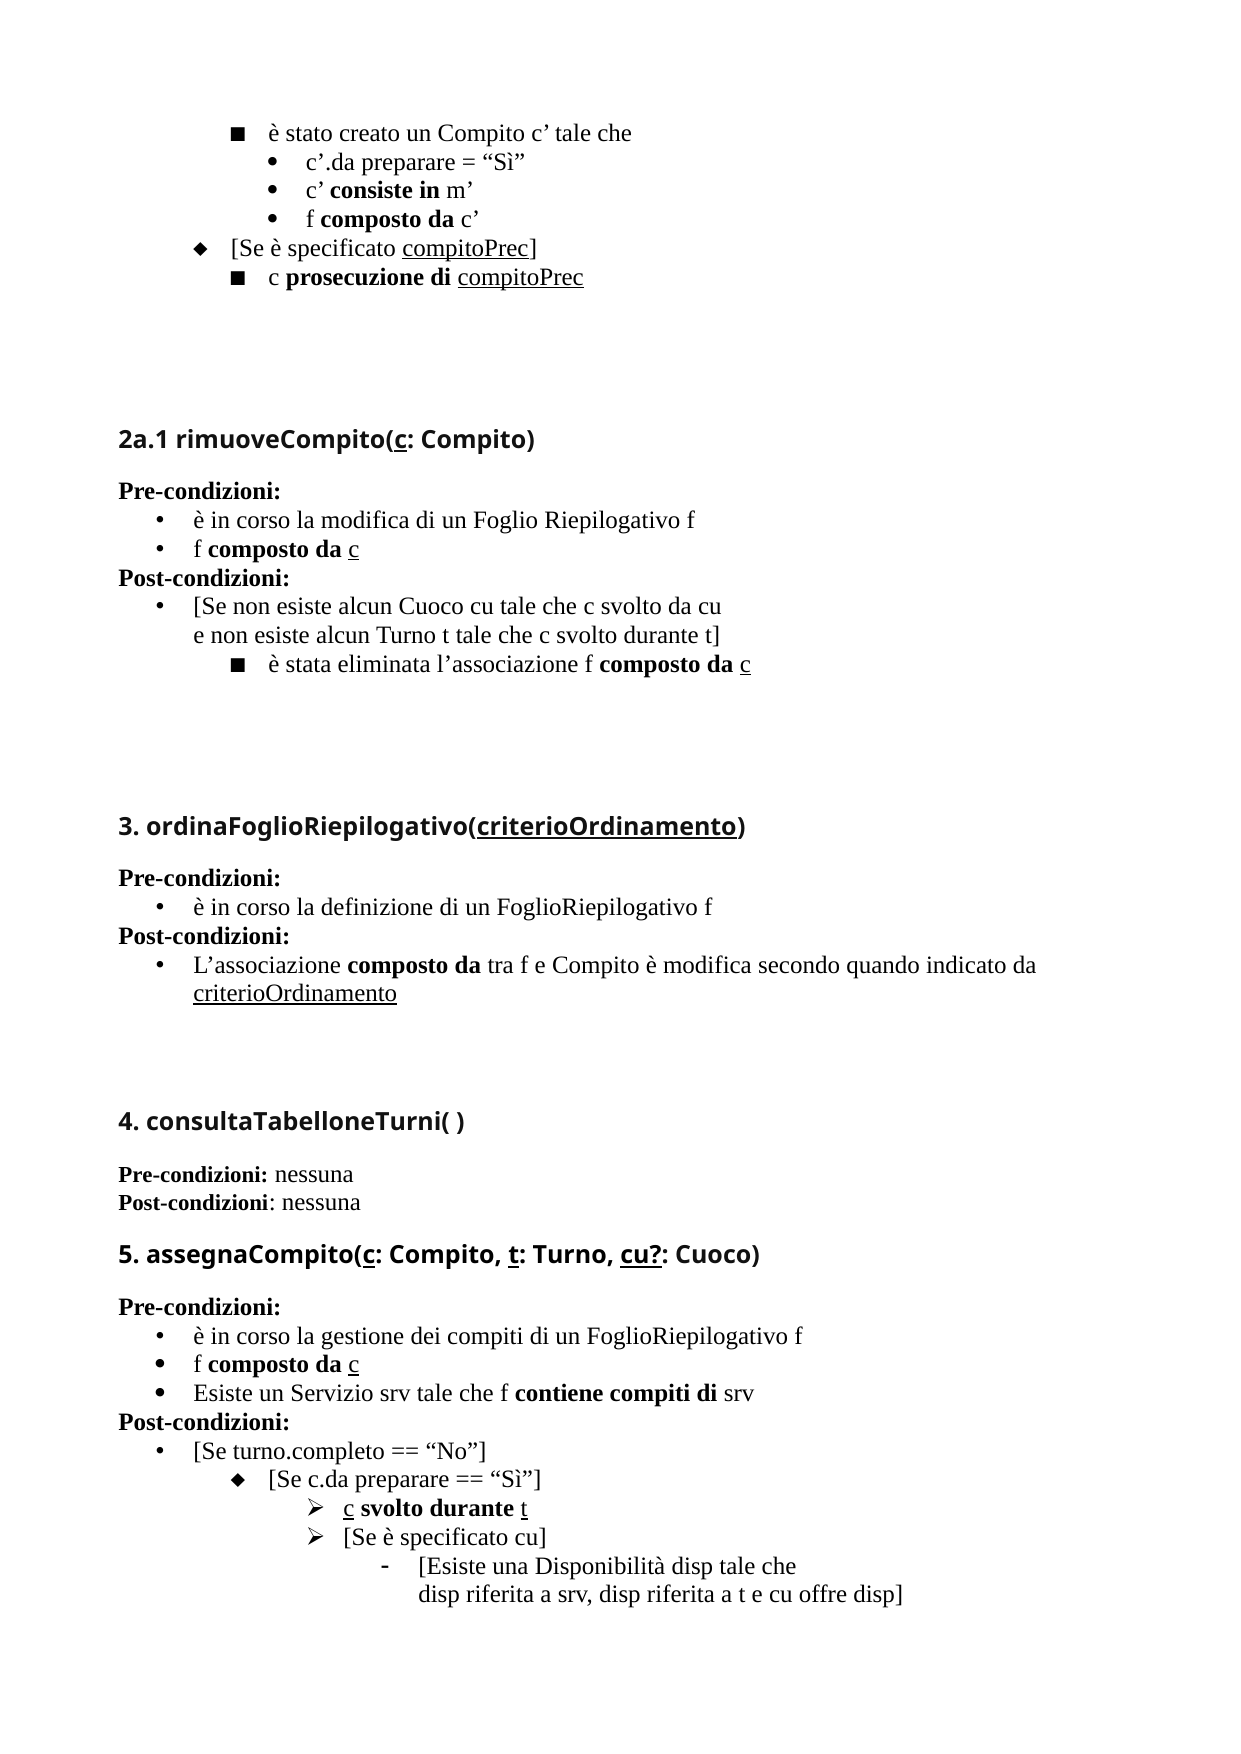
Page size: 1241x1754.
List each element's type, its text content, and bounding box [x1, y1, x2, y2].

list f composto da c’ [268, 204, 1122, 233]
text Post-condizioni: nessuna [118, 1187, 1122, 1216]
list f composto da c [156, 534, 1122, 563]
list [Se è specificato compitoPrec] [193, 233, 1122, 262]
list [Esiste una Disponibilità disp tale che [381, 1551, 1122, 1579]
list c prosecuzione di compitoPrec [231, 262, 1122, 291]
text Post-condizioni: [118, 1407, 1122, 1436]
text Pre-condizioni: [118, 863, 1122, 892]
subtitle 2a.1 rimuoveCompito(c: Compito) [118, 422, 1122, 456]
list e non esiste alcun Turno t tale che c svolto durante t] [156, 620, 1122, 649]
list f composto da c [156, 1349, 1122, 1378]
list L’associazione composto da tra f e Compito è modifica secondo quando indicato da criterioOrdinamento [156, 950, 1122, 1007]
list [Se c.da preparare == “Sì”] [231, 1464, 1122, 1493]
list [Se non esiste alcun Cuoco cu tale che c svolto da cu [156, 591, 1122, 620]
list c’.da preparare = “Sì” [268, 147, 1122, 176]
text Post-condizioni: [118, 563, 1122, 591]
list è in corso la definizione di un FoglioRiepilogativo f [156, 892, 1122, 921]
list è stata eliminata l’associazione f composto da c [231, 649, 1122, 678]
list disp riferita a srv, disp riferita a t e cu offre disp] [381, 1579, 1122, 1608]
subtitle 3. ordinaFoglioRiepilogativo(criterioOrdinamento) [118, 809, 1122, 843]
list è in corso la gestione dei compiti di un FoglioRiepilogativo f [156, 1321, 1122, 1349]
list [Se turno.completo == “No”] [156, 1436, 1122, 1464]
list c’ consiste in m’ [268, 176, 1122, 204]
text Post-condizioni: [118, 921, 1122, 950]
list c svolto durante t [306, 1493, 1122, 1522]
list Esiste un Servizio srv tale che f contiene compiti di srv [156, 1378, 1122, 1407]
subtitle 5. assegnaCompito(c: Compito, t: Turno, cu?: Cuoco) [118, 1237, 1122, 1271]
list è in corso la modifica di un Foglio Riepilogativo f [156, 505, 1122, 534]
text Pre-condizioni: [118, 476, 1122, 505]
list è stato creato un Compito c’ tale che [231, 118, 1122, 147]
list [Se è specificato cu] [306, 1522, 1122, 1551]
text Pre-condizioni: nessuna [118, 1159, 1122, 1187]
subtitle 4. consultaTabelloneTurni( ) [118, 1104, 1122, 1138]
text Pre-condizioni: [118, 1292, 1122, 1321]
